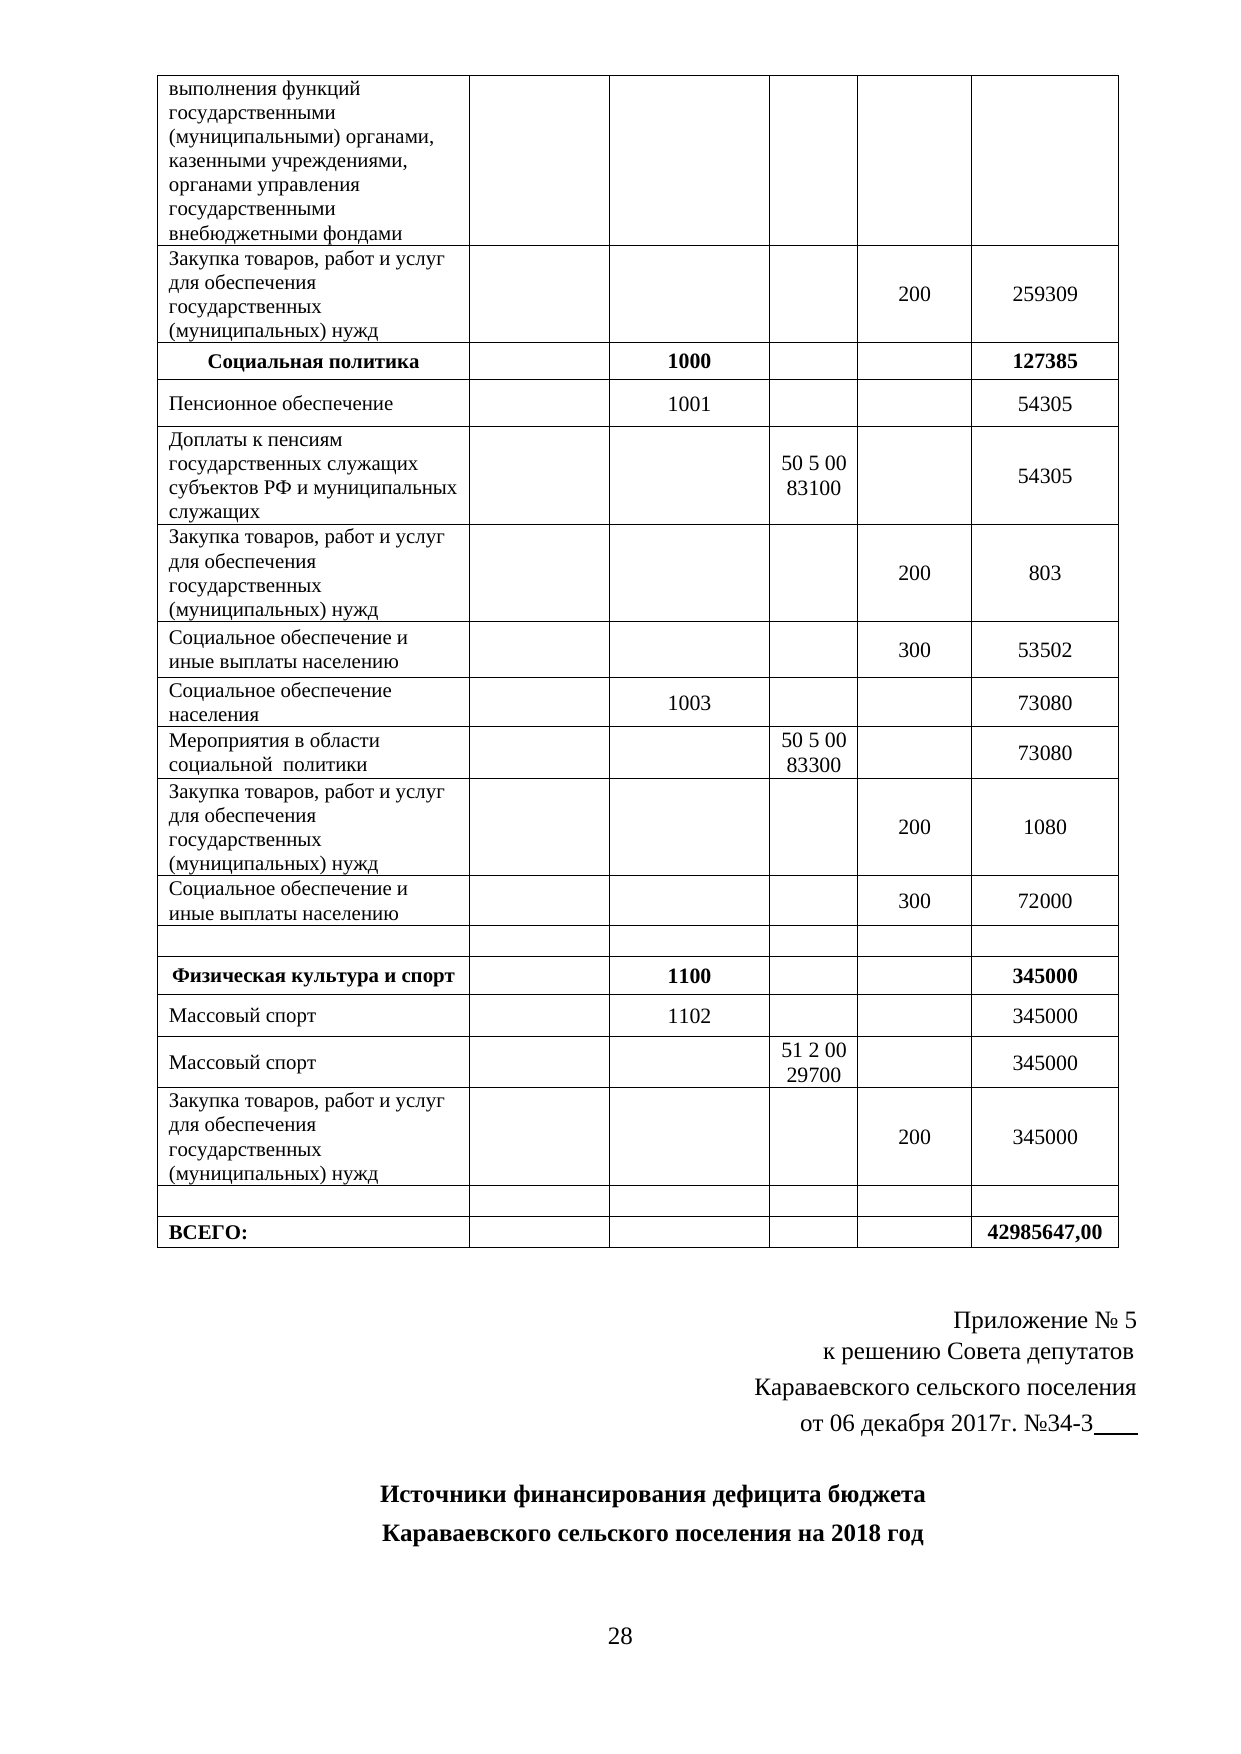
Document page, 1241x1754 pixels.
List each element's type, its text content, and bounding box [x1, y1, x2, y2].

table_cell 200 [858, 525, 971, 621]
table_cell [158, 1441, 423, 1474]
table_cell 54305 [972, 427, 1118, 523]
table_cell [470, 622, 609, 677]
table_cell [158, 1586, 513, 1620]
table_cell [470, 1088, 609, 1184]
table_cell 127385 [972, 343, 1118, 379]
table_cell Доплаты к пенсиям государственных служащих субъектов РФ и муниципальных служащих [158, 427, 469, 523]
table_cell 1003 [610, 678, 769, 726]
table_cell [858, 76, 971, 244]
table_cell [858, 1037, 971, 1087]
table_cell [972, 76, 1118, 244]
table_cell [610, 622, 769, 677]
table_cell [470, 876, 609, 925]
table_cell [610, 1037, 769, 1087]
table_cell Закупка товаров, работ и услуг для обеспечения государственных (муниципальных) нужд [158, 1088, 469, 1184]
table_cell [858, 1217, 971, 1247]
table_cell 345000 [972, 1037, 1118, 1087]
table_cell [770, 1186, 857, 1216]
table_cell [858, 427, 971, 523]
table_cell [610, 1217, 769, 1247]
table_cell [770, 246, 857, 342]
table_cell [770, 1217, 857, 1247]
table_cell Караваевского сельского поселения [705, 1367, 1148, 1405]
table_cell Массовый спорт [158, 995, 469, 1036]
table_cell [858, 380, 971, 426]
table_cell 72000 [972, 876, 1118, 925]
table_cell 1000 [610, 343, 769, 379]
table_cell [770, 926, 857, 956]
table_cell [610, 876, 769, 925]
table_cell [513, 1586, 956, 1620]
table_cell [770, 995, 857, 1036]
table_cell [610, 1186, 769, 1216]
table_cell [470, 779, 609, 875]
table_cell [470, 995, 609, 1036]
table_cell 1080 [972, 779, 1118, 875]
table_cell 259309 [972, 246, 1118, 342]
table_cell [470, 427, 609, 523]
table_cell [770, 1088, 857, 1184]
table_cell [770, 76, 857, 244]
table_cell [770, 779, 857, 875]
table_cell [470, 343, 609, 379]
table_cell [158, 926, 469, 956]
table_cell [424, 1334, 705, 1367]
table_cell [513, 1552, 956, 1586]
table_cell 54305 [972, 380, 1118, 426]
table_cell 42985647,00 [972, 1217, 1118, 1247]
table_cell [770, 525, 857, 621]
table_cell Социальное обеспечение населения [158, 678, 469, 726]
table_cell [470, 1186, 609, 1216]
table_cell 345000 [972, 995, 1118, 1036]
table_cell [858, 1186, 971, 1216]
table_cell 300 [858, 622, 971, 677]
table_cell от 06 декабря 2017г. №34-3 [705, 1405, 1148, 1441]
table_cell [858, 678, 971, 726]
table_cell 1100 [610, 957, 769, 994]
table_cell [770, 343, 857, 379]
table_cell [770, 876, 857, 925]
table_cell 345000 [972, 1088, 1118, 1184]
table_cell [424, 1441, 705, 1474]
table_cell [858, 926, 971, 956]
table_cell [610, 926, 769, 956]
table_cell [470, 380, 609, 426]
table_cell [610, 1088, 769, 1184]
table_cell 803 [972, 525, 1118, 621]
table_cell [470, 246, 609, 342]
table_cell Физическая культура и спорт [158, 957, 469, 994]
table_cell Социальное обеспечение и иные выплаты населению [158, 876, 469, 925]
table_cell 50 5 00 83300 [770, 727, 857, 778]
table_cell [858, 343, 971, 379]
table_header [424, 1277, 705, 1334]
table_cell Мероприятия в области социальной политики [158, 727, 469, 778]
table_cell 200 [858, 1088, 971, 1184]
table_cell 1102 [610, 995, 769, 1036]
table_cell [858, 727, 971, 778]
table_cell [158, 1552, 513, 1586]
table_cell [470, 1037, 609, 1087]
table_cell 200 [858, 779, 971, 875]
table_cell [770, 957, 857, 994]
table_cell [858, 995, 971, 1036]
table_cell [470, 727, 609, 778]
table_cell [972, 926, 1118, 956]
table_cell [610, 246, 769, 342]
table_cell [705, 1441, 1148, 1474]
table_header [158, 1277, 423, 1334]
table_cell Пенсионное обеспечение [158, 380, 469, 426]
table_cell 1001 [610, 380, 769, 426]
table_cell 300 [858, 876, 971, 925]
table_cell Источники финансирования дефицита бюджета [158, 1474, 1148, 1513]
table_cell [158, 1334, 423, 1367]
table_cell [470, 1217, 609, 1247]
table_cell [770, 622, 857, 677]
table_cell 73080 [972, 727, 1118, 778]
table_cell [158, 1405, 423, 1441]
table_cell [424, 1367, 705, 1405]
table_cell [158, 1367, 423, 1405]
table_cell [610, 779, 769, 875]
table_cell [858, 957, 971, 994]
table_cell [972, 1186, 1118, 1216]
table_cell к решению Совета депутатов [705, 1334, 1148, 1367]
table_cell 50 5 00 83100 [770, 427, 857, 523]
table_cell 200 [858, 246, 971, 342]
table_cell [470, 926, 609, 956]
table_cell [610, 427, 769, 523]
table_cell 345000 [972, 957, 1118, 994]
table_cell [770, 678, 857, 726]
table_cell Массовый спорт [158, 1037, 469, 1087]
table_cell 51 2 00 29700 [770, 1037, 857, 1087]
table_cell [610, 525, 769, 621]
table_cell [470, 525, 609, 621]
table_cell [770, 380, 857, 426]
table_cell Закупка товаров, работ и услуг для обеспечения государственных (муниципальных) нужд [158, 246, 469, 342]
table_cell [610, 727, 769, 778]
table_cell 73080 [972, 678, 1118, 726]
table_cell [956, 1552, 1148, 1586]
table_cell [158, 1186, 469, 1216]
table_header Приложение № 5 [705, 1277, 1148, 1334]
table_cell Караваевского сельского поселения на 2018 год [158, 1513, 1148, 1552]
table_cell [470, 76, 609, 244]
table_cell [424, 1405, 705, 1441]
table_cell Социальное обеспечение и иные выплаты населению [158, 622, 469, 677]
table_cell [470, 678, 609, 726]
table_cell 53502 [972, 622, 1118, 677]
table_cell Закупка товаров, работ и услуг для обеспечения государственных (муниципальных) нужд [158, 525, 469, 621]
table_cell Социальная политика [158, 343, 469, 379]
table_cell [470, 957, 609, 994]
table_cell [610, 76, 769, 244]
table_cell [956, 1586, 1148, 1620]
table_cell ВСЕГО: [158, 1217, 469, 1247]
table_cell Закупка товаров, работ и услуг для обеспечения государственных (муниципальных) нужд [158, 779, 469, 875]
table_cell выполнения функций государственными (муниципальными) органами, казенными учреждениями, органами управления государственными внебюджетными фондами [158, 76, 469, 244]
